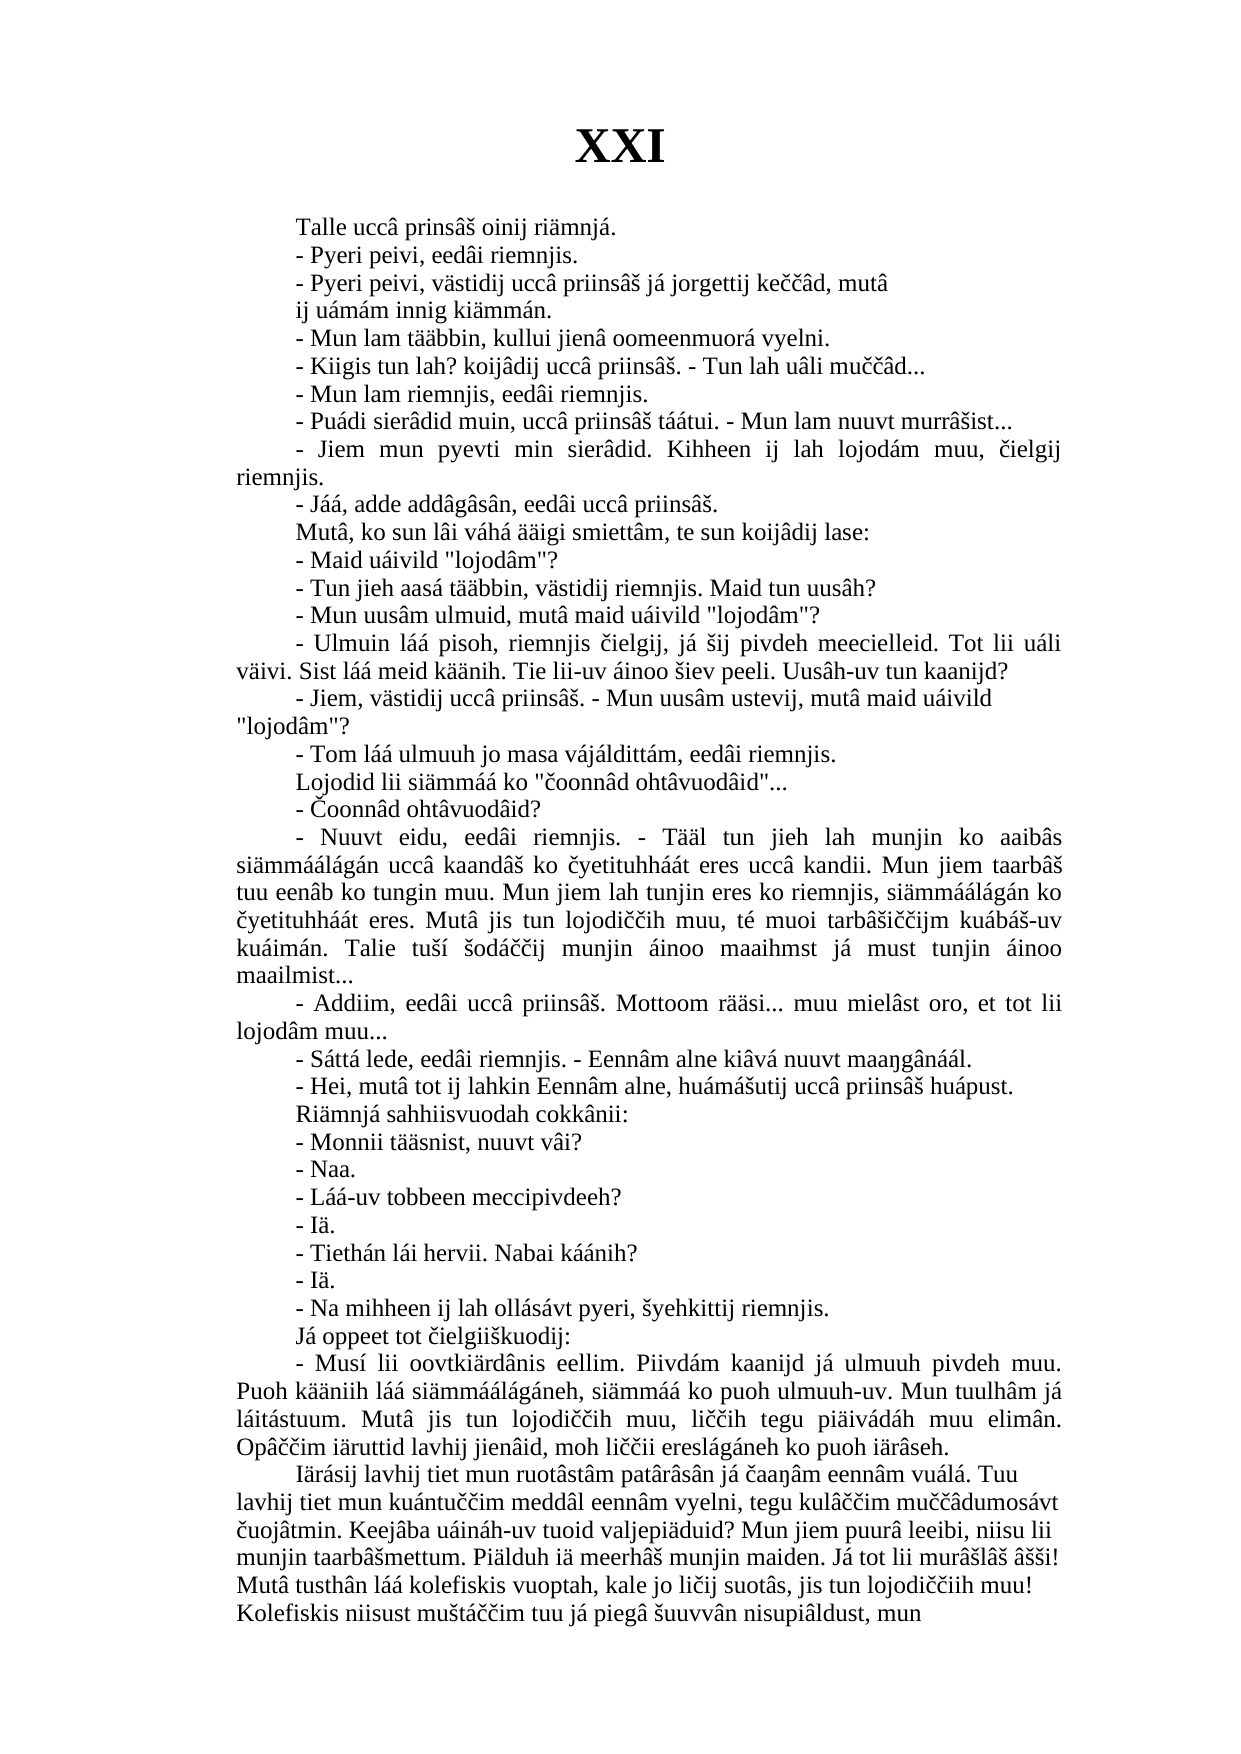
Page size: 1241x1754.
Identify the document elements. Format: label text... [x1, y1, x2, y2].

text Lojodid lii siämmáá ko "čoonnâd ohtâvuodâid"... [236, 768, 1063, 795]
text - Mun lam tääbbin, kullui jienâ oomeenmuorá vyelni. [236, 324, 1063, 352]
text - Addiim, eedâi uccâ priinsâš. Mottoom rääsi... muu mielâst oro, et tot lii lojodâm muu... [236, 989, 1063, 1045]
text - Pyeri peivi, eedâi riemnjis. [236, 241, 1063, 269]
text - Monnii tääsnist, nuuvt vâi? [236, 1128, 1063, 1156]
text Já oppeet tot čielgiiškuodij: [236, 1322, 1063, 1349]
text - Musí lii oovtkiärdânis eellim. Piivdám kaanijd já ulmuuh pivdeh muu. Puoh kääniih láá siämmáálágáneh, siämmáá ko puoh ulmuuh-uv. Mun tuulhâm já láitástuum. Mutâ jis tun lojodiččih muu, liččih tegu piäivádáh muu elimân. Opâččim iäruttid lavhij jienâid, moh liččii ereslágáneh ko puoh iärâseh. [236, 1349, 1063, 1460]
text - Jiem, västidij uccâ priinsâš. - Mun uusâm ustevij, mutâ maid uáivild "lojodâm"? [236, 684, 1063, 740]
text - Láá-uv tobbeen meccipivdeeh? [236, 1183, 1063, 1211]
text - Kiigis tun lah? koijâdij uccâ priinsâš. - Tun lah uâli muččâd... [236, 352, 1063, 380]
text Riämnjá sahhiisvuodah cokkânii: [236, 1100, 1063, 1128]
text - Tom láá ulmuuh jo masa vájáldittám, eedâi riemnjis. [236, 740, 1063, 768]
text - Nuuvt eidu, eedâi riemnjis. - Tääl tun jieh lah munjin ko aaibâs siämmáálágán uccâ kaandâš ko čyetituhháát eres uccâ kandii. Mun jiem taarbâš tuu eenâb ko tungin muu. Mun jiem lah tunjin eres ko riemnjis, siämmáálágán ko čyetituhháát eres. Mutâ jis tun lojodiččih muu, té muoi tarbâšiččijm kuábáš-uv kuáimán. Talie tuší šodáččij munjin áinoo maaihmst já must tunjin áinoo maailmist... [236, 823, 1063, 989]
text Mutâ, ko sun lâi váhá ääigi smiettâm, te sun koijâdij lase: [236, 518, 1063, 546]
text Talle uccâ prinsâš oinij riämnjá. [236, 213, 1063, 241]
subtitle XXI [118, 118, 1122, 173]
text - Puádi sierâdid muin, uccâ priinsâš táátui. - Mun lam nuuvt murrâšist... [236, 407, 1063, 435]
text - Mun uusâm ulmuid, mutâ maid uáivild "lojodâm"? [236, 601, 1063, 629]
text - Čoonnâd ohtâvuodâid? [236, 795, 1063, 823]
text - Maid uáivild "lojodâm"? [236, 546, 1063, 574]
text - Hei, mutâ tot ij lahkin Eennâm alne, huámášutij uccâ priinsâš huápust. [236, 1072, 1063, 1100]
text - Jáá, adde addâgâsân, eedâi uccâ priinsâš. [236, 491, 1063, 518]
text - Jiem mun pyevti min sierâdid. Kihheen ij lah lojodám muu, čielgij riemnjis. [236, 435, 1063, 491]
text - Iä. [236, 1266, 1063, 1294]
text - Mun lam riemnjis, eedâi riemnjis. [236, 380, 1063, 407]
text - Ulmuin láá pisoh, riemnjis čielgij, já šij pivdeh meecielleid. Tot lii uáli väivi. Sist láá meid käänih. Tie lii-uv áinoo šiev peeli. Uusâh-uv tun kaanijd? [236, 629, 1063, 684]
text - Iä. [236, 1211, 1063, 1239]
text - Naa. [236, 1156, 1063, 1183]
text - Tun jieh aasá tääbbin, västidij riemnjis. Maid tun uusâh? [236, 574, 1063, 601]
text Iärásij lavhij tiet mun ruotâstâm patârâsân já čaaŋâm eennâm vuálá. Tuu lavhij tiet mun kuántuččim meddâl eennâm vyelni, tegu kulâččim muččâdumosávt čuojâtmin. Keejâba uáináh-uv tuoid valjepiäduid? Mun jiem puurâ leeibi, niisu lii munjin taarbâšmettum. Piälduh iä meerhâš munjin maiden. Já tot lii murâšlâš âšši! Mutâ tusthân láá kolefiskis vuoptah, kale jo ličij suotâs, jis tun lojodiččiih muu! Kolefiskis niisust muštáččim tuu já piegâ šuuvvân nisupiâldust, mun [236, 1460, 1063, 1627]
text ij uámám innig kiämmán. [236, 297, 1063, 324]
text - Na mihheen ij lah ollásávt pyeri, šyehkittij riemnjis. [236, 1294, 1063, 1322]
text - Tiethán lái hervii. Nabai káánih? [236, 1239, 1063, 1266]
text - Pyeri peivi, västidij uccâ priinsâš já jorgettij keččâd, mutâ [236, 269, 1063, 297]
text - Sáttá lede, eedâi riemnjis. - Eennâm alne kiâvá nuuvt maaŋgânáál. [236, 1045, 1063, 1072]
